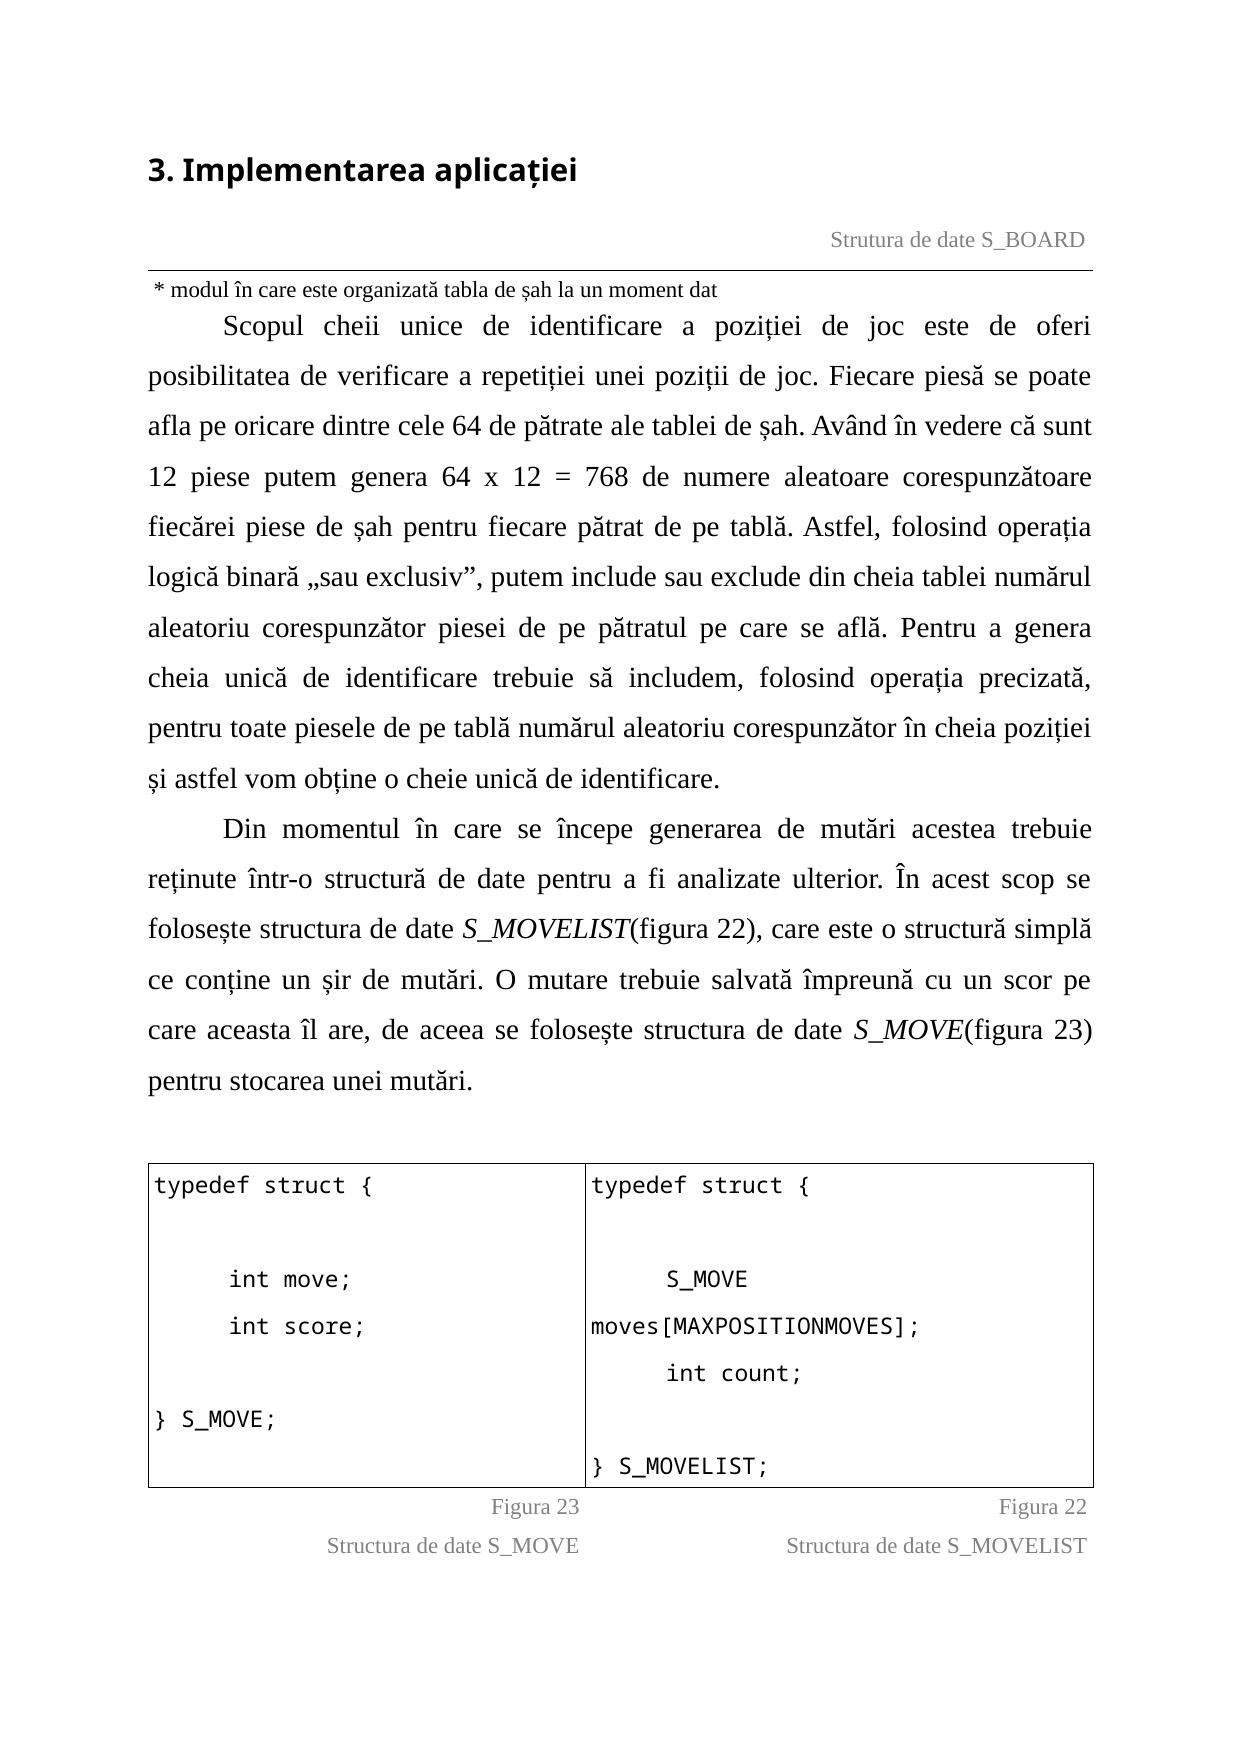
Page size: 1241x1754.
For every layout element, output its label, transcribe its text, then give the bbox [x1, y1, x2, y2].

text Scopul cheii unice de identificare a poziției de joc este de oferi posibilitatea de verificare a repetiției unei poziții de joc. Fiecare piesă se poate afla pe oricare dintre cele 64 de pătrate ale tablei de șah. Având în vedere că sunt 12 piese putem genera 64 x 12 = 768 de numere aleatoare corespunzătoare fiecărei piese de șah pentru fiecare pătrat de pe tablă. Astfel, folosind operația logică binară „sau exclusiv”, putem include sau exclude din cheia tablei numărul aleatoriu corespunzător piesei de pe pătratul pe care se află. Pentru a genera cheia unică de identificare trebuie să includem, folosind operația precizată, pentru toate piesele de pe tablă numărul aleatoriu corespunzător în cheia poziției și astfel vom obține o cheie unică de identificare. [148, 308, 1093, 794]
table_header typedef struct { int move; int score; } S_MOVE; [149, 1164, 585, 1487]
text Strutura de date S_BOARD [148, 220, 1093, 253]
table_cell Figura 22 Structura de date S_MOVELIST [585, 1488, 1093, 1565]
table_cell Figura 23 Structura de date S_MOVE [148, 1488, 585, 1565]
table_header typedef struct { S_MOVE moves[MAXPOSITIONMOVES]; int count; } S_MOVELIST; [586, 1164, 1093, 1487]
table_header * modul în care este organizată tabla de șah la un moment dat [148, 271, 1093, 308]
text Din momentul în care se începe generarea de mutări acestea trebuie reținute într-o structură de date pentru a fi analizate ulterior. În acest scop se folosește structura de date S_MOVELIST(figura 22), care este o structură simplă ce conține un șir de mutări. O mutare trebuie salvată împreună cu un scor pe care aceasta îl are, de aceea se folosește structura de date S_MOVE(figura 23) pentru stocarea unei mutări. [148, 811, 1093, 1096]
